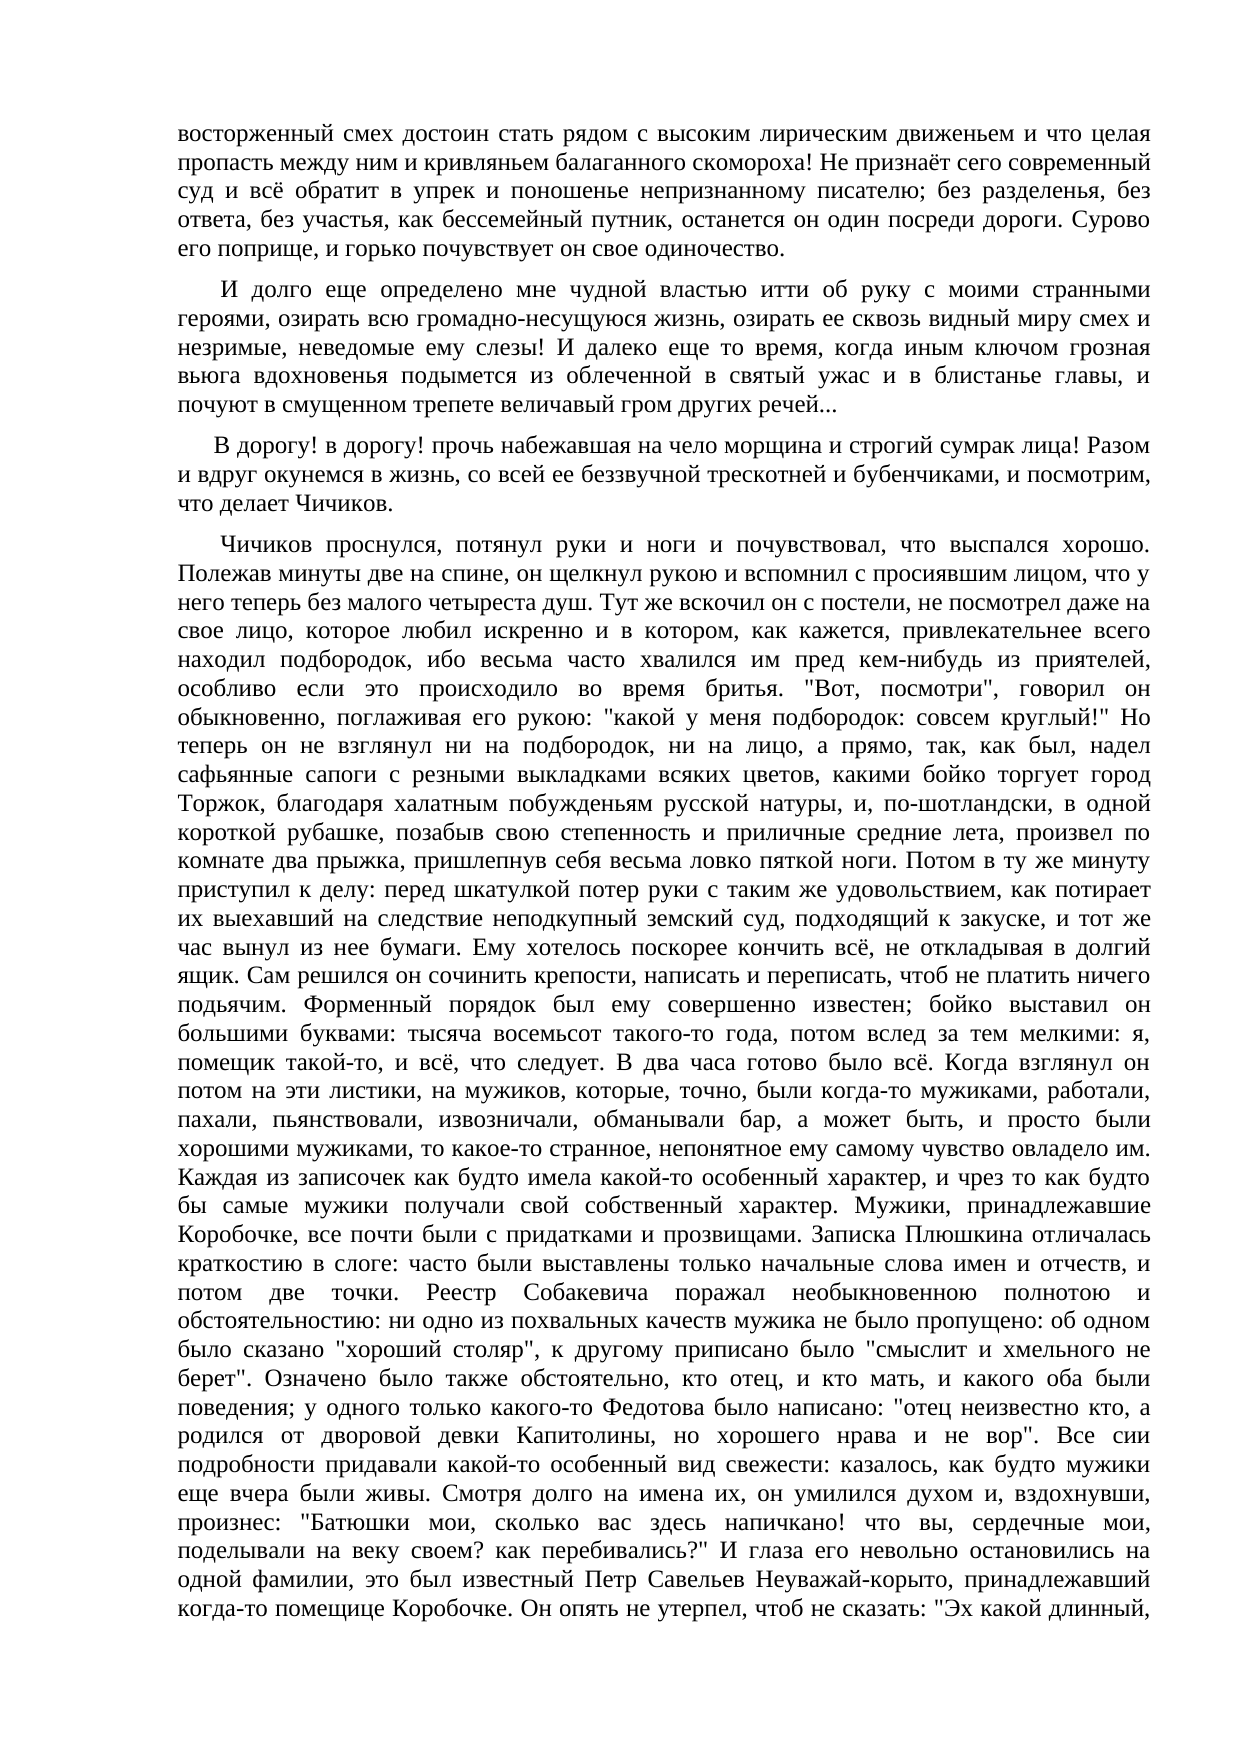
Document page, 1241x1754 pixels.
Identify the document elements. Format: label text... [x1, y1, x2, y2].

text Чичиков проснулся, потянул руки и ноги и почувствовал, что выспался хорошо. Полежав минуты две на спине, он щелкнул рукою и вспомнил с просиявшим лицом, что у него теперь без малого четыреста душ. Тут же вскочил он с постели, не посмотрел даже на свое лицо, которое любил искренно и в котором, как кажется, привлекательнее всего находил подбородок, ибо весьма часто хвалился им пред кем-нибудь из приятелей, особливо если это происходило во время бритья. "Вот, посмотри", говорил он обыкновенно, поглаживая его рукою: "какой у меня подбородок: совсем круглый!" Но теперь он не взглянул ни на подбородок, ни на лицо, а прямо, так, как был, надел сафьянные сапоги с резными выкладками всяких цветов, какими бойко торгует город Торжок, благодаря халатным побужденьям русской натуры, и, по-шотландски, в одной короткой рубашке, позабыв свою степенность и приличные средние лета, произвел по комнате два прыжка, пришлепнув себя весьма ловко пяткой ноги. Потом в ту же минуту приступил к делу: перед шкатулкой потер руки с таким же удовольствием, как потирает их выехавший на следствие неподкупный земский суд, подходящий к закуске, и тот же час вынул из нее бумаги. Ему хотелось поскорее кончить всё, не откладывая в долгий ящик. Сам решился он сочинить крепости, написать и переписать, чтоб не платить ничего подьячим. Форменный порядок был ему совершенно известен; бойко выставил он большими буквами: тысяча восемьсот такого-то года, потом вслед за тем мелкими: я, помещик такой-то, и всё, что следует. В два часа готово было всё. Когда взглянул он потом на эти листики, на мужиков, которые, точно, были когда-то мужиками, работали, пахали, пьянствовали, извозничали, обманывали бар, а может быть, и просто были хорошими мужиками, то какое-то странное, непонятное ему самому чувство овладело им. Каждая из записочек как будто имела какой-то особенный характер, и чрез то как будто бы самые мужики получали свой собственный характер. Мужики, принадлежавшие Коробочке, все почти были с придатками и прозвищами. Записка Плюшкина отличалась краткостию в слоге: часто были выставлены только начальные слова имен и отчеств, и потом две точки. Реестр Собакевича поражал необыкновенною полнотою и обстоятельностию: ни одно из похвальных качеств мужика не было пропущено: об одном было сказано "хороший столяр", к другому приписано было "смыслит и хмельного не берет". Означено было также обстоятельно, кто отец, и кто мать, и какого оба были поведения; у одного только какого-то Федотова было написано: "отец неизвестно кто, а родился от дворовой девки Капитолины, но хорошего нрава и не вор". Все сии подробности придавали какой-то особенный вид свежести: казалось, как будто мужики еще вчера были живы. Смотря долго на имена их, он умилился духом и, вздохнувши, произнес: "Батюшки мои, сколько вас здесь напичкано! что вы, сердечные мои, поделывали на веку своем? как перебивались?" И глаза его невольно остановились на одной фамилии, это был известный Петр Савельев Неуважай-корыто, принадлежавший когда-то помещице Коробочке. Он опять не утерпел, чтоб не сказать: "Эх какой длинный, [177, 529, 1152, 1622]
text восторженный смех достоин стать рядом с высоким лирическим движеньем и что целая пропасть между ним и кривляньем балаганного скомороха! Не признаёт сего современный суд и всё обратит в упрек и поношенье непризнанному писателю; без разделенья, без ответа, без участья, как бессемейный путник, останется он один посреди дороги. Сурово его поприще, и горько почувствует он свое одиночество. [177, 118, 1152, 262]
text В дорогу! в дорогу! прочь набежавшая на чело морщина и строгий сумрак лица! Разом и вдруг окунемся в жизнь, со всей ее беззвучной трескотней и бубенчиками, и посмотрим, что делает Чичиков. [177, 431, 1152, 517]
text И долго еще определено мне чудной властью итти об руку с моими странными героями, озирать всю громадно-несущуюся жизнь, озирать ее сквозь видный миру смех и незримые, неведомые ему слезы! И далеко еще то время, когда иным ключом грозная вьюга вдохновенья подымется из облеченной в святый ужас и в блистанье главы, и почуют в смущенном трепете величавый гром других речей... [177, 274, 1152, 418]
